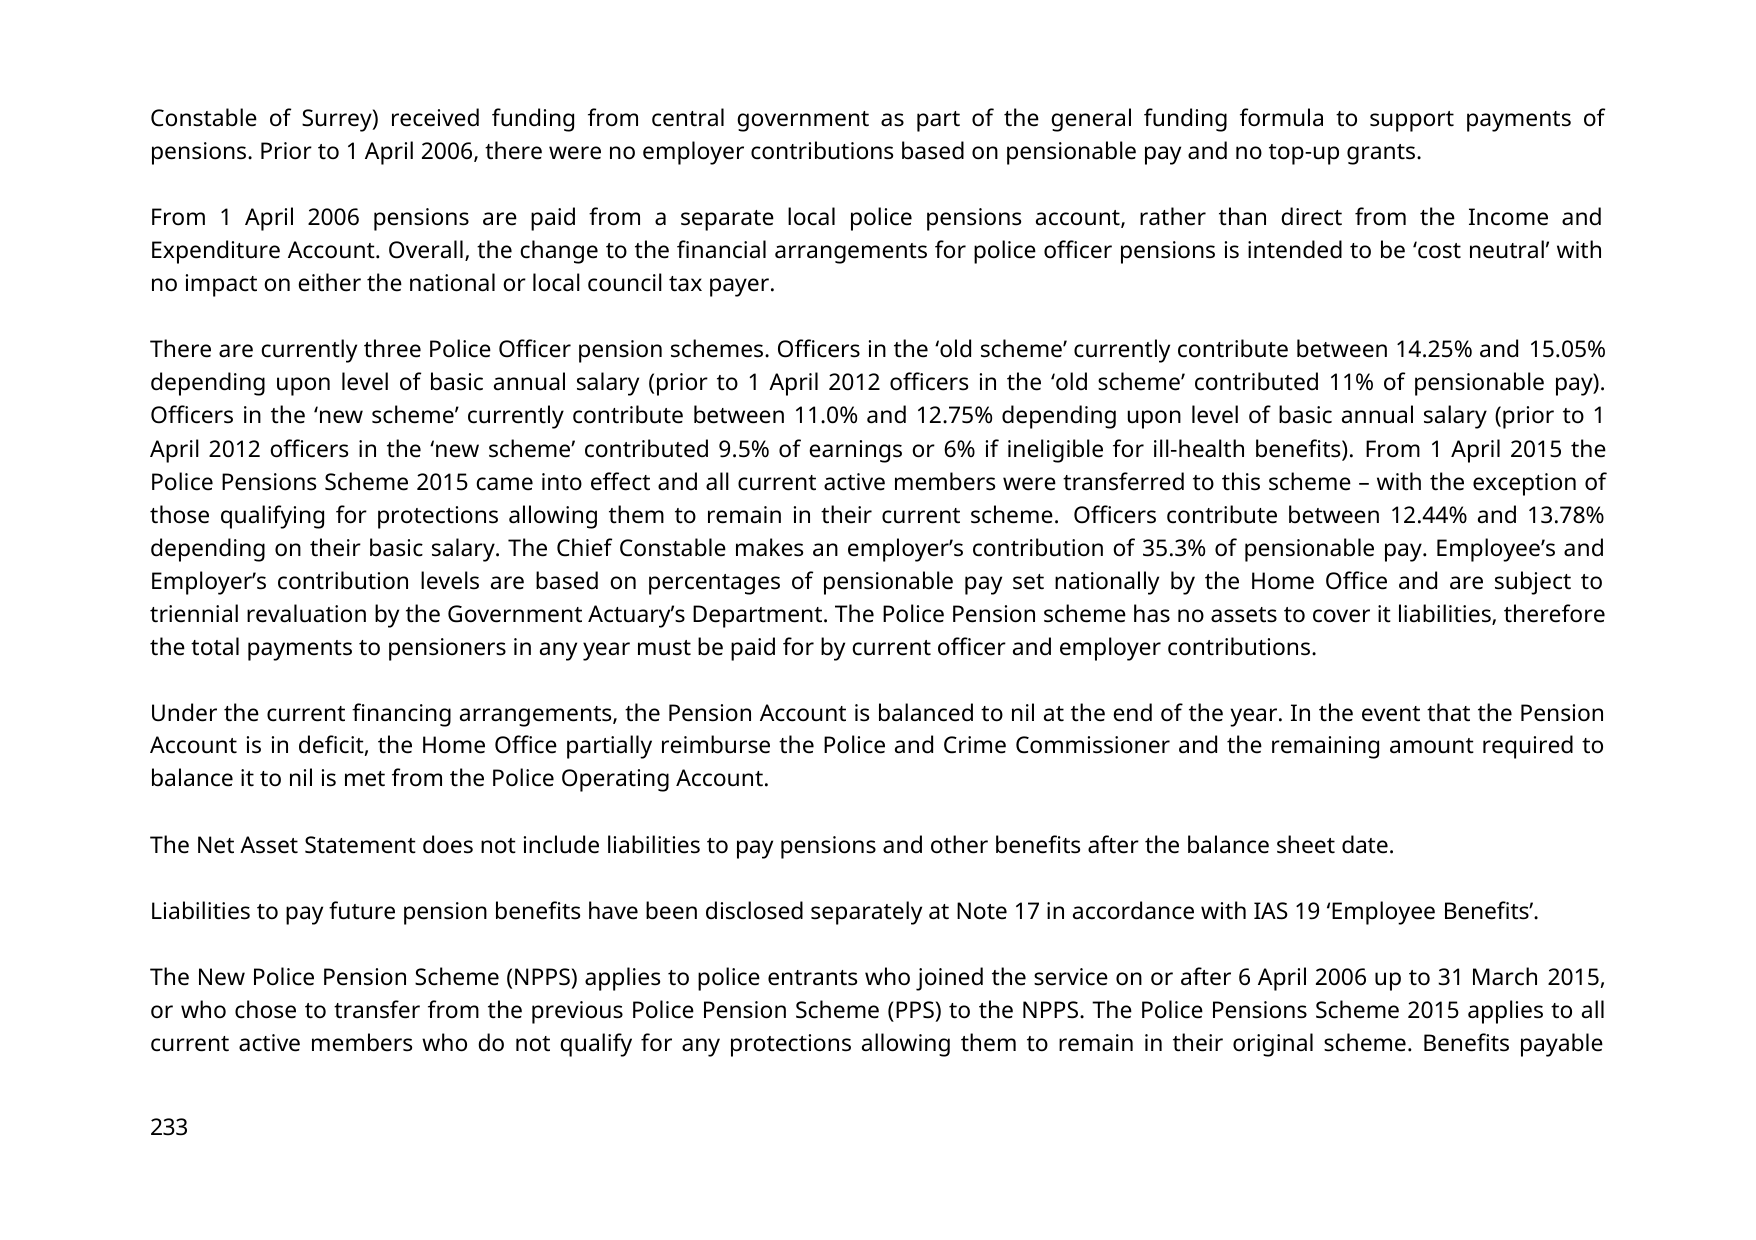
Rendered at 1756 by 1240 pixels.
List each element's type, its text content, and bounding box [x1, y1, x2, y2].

text From 1 April 2006 pensions are paid from a separate local police pensions account, rather than direct from the Income and Expenditure Account. Overall, the change to the financial arrangements for police officer pensions is intended to be ‘cost neutral’ with no impact on either the national or local council tax payer. [150, 201, 1606, 298]
text There are currently three Police Officer pension schemes. Officers in the ‘old scheme’ currently contribute between 14.25% and 15.05% depending upon level of basic annual salary (prior to 1 April 2012 officers in the ‘old scheme’ contributed 11% of pensionable pay). Officers in the ‘new scheme’ currently contribute between 11.0% and 12.75% depending upon level of basic annual salary (prior to 1 April 2012 officers in the ‘new scheme’ contributed 9.5% of earnings or 6% if ineligible for ill-health benefits). From 1 April 2015 the Police Pensions Scheme 2015 came into effect and all current active members were transferred to this scheme – with the exception of those qualifying for protections allowing them to remain in their current scheme. Officers contribute between 12.44% and 13.78% depending on their basic salary. The Chief Constable makes an employer’s contribution of 35.3% of pensionable pay. Employee’s and Employer’s contribution levels are based on percentages of pensionable pay set nationally by the Home Office and are subject to triennial revaluation by the Government Actuary’s Department. The Police Pension scheme has no assets to cover it liabilities, therefore the total payments to pensioners in any year must be paid for by current officer and employer contributions. [150, 333, 1606, 662]
text The New Police Pension Scheme (NPPS) applies to police entrants who joined the service on or after 6 April 2006 up to 31 March 2015, or who chose to transfer from the previous Police Pension Scheme (PPS) to the NPPS. The Police Pensions Scheme 2015 applies to all current active members who do not qualify for any protections allowing them to remain in their original scheme. Benefits payable [150, 961, 1606, 1059]
text Liabilities to pay future pension benefits have been disclosed separately at Note 17 in accordance with IAS 19 ‘Employee Benefits’. [150, 895, 1606, 926]
text Constable of Surrey) received funding from central government as part of the general funding formula to support payments of pensions. Prior to 1 April 2006, there were no employer contributions based on pensionable pay and no top-up grants. [150, 102, 1606, 166]
text The Net Asset Statement does not include liabilities to pay pensions and other benefits after the balance sheet date. [150, 829, 1726, 860]
text Under the current financing arrangements, the Pension Account is balanced to nil at the end of the year. In the event that the Pension Account is in deficit, the Home Office partially reimburse the Police and Crime Commissioner and the remaining amount required to balance it to nil is met from the Police Operating Account. [150, 697, 1606, 793]
